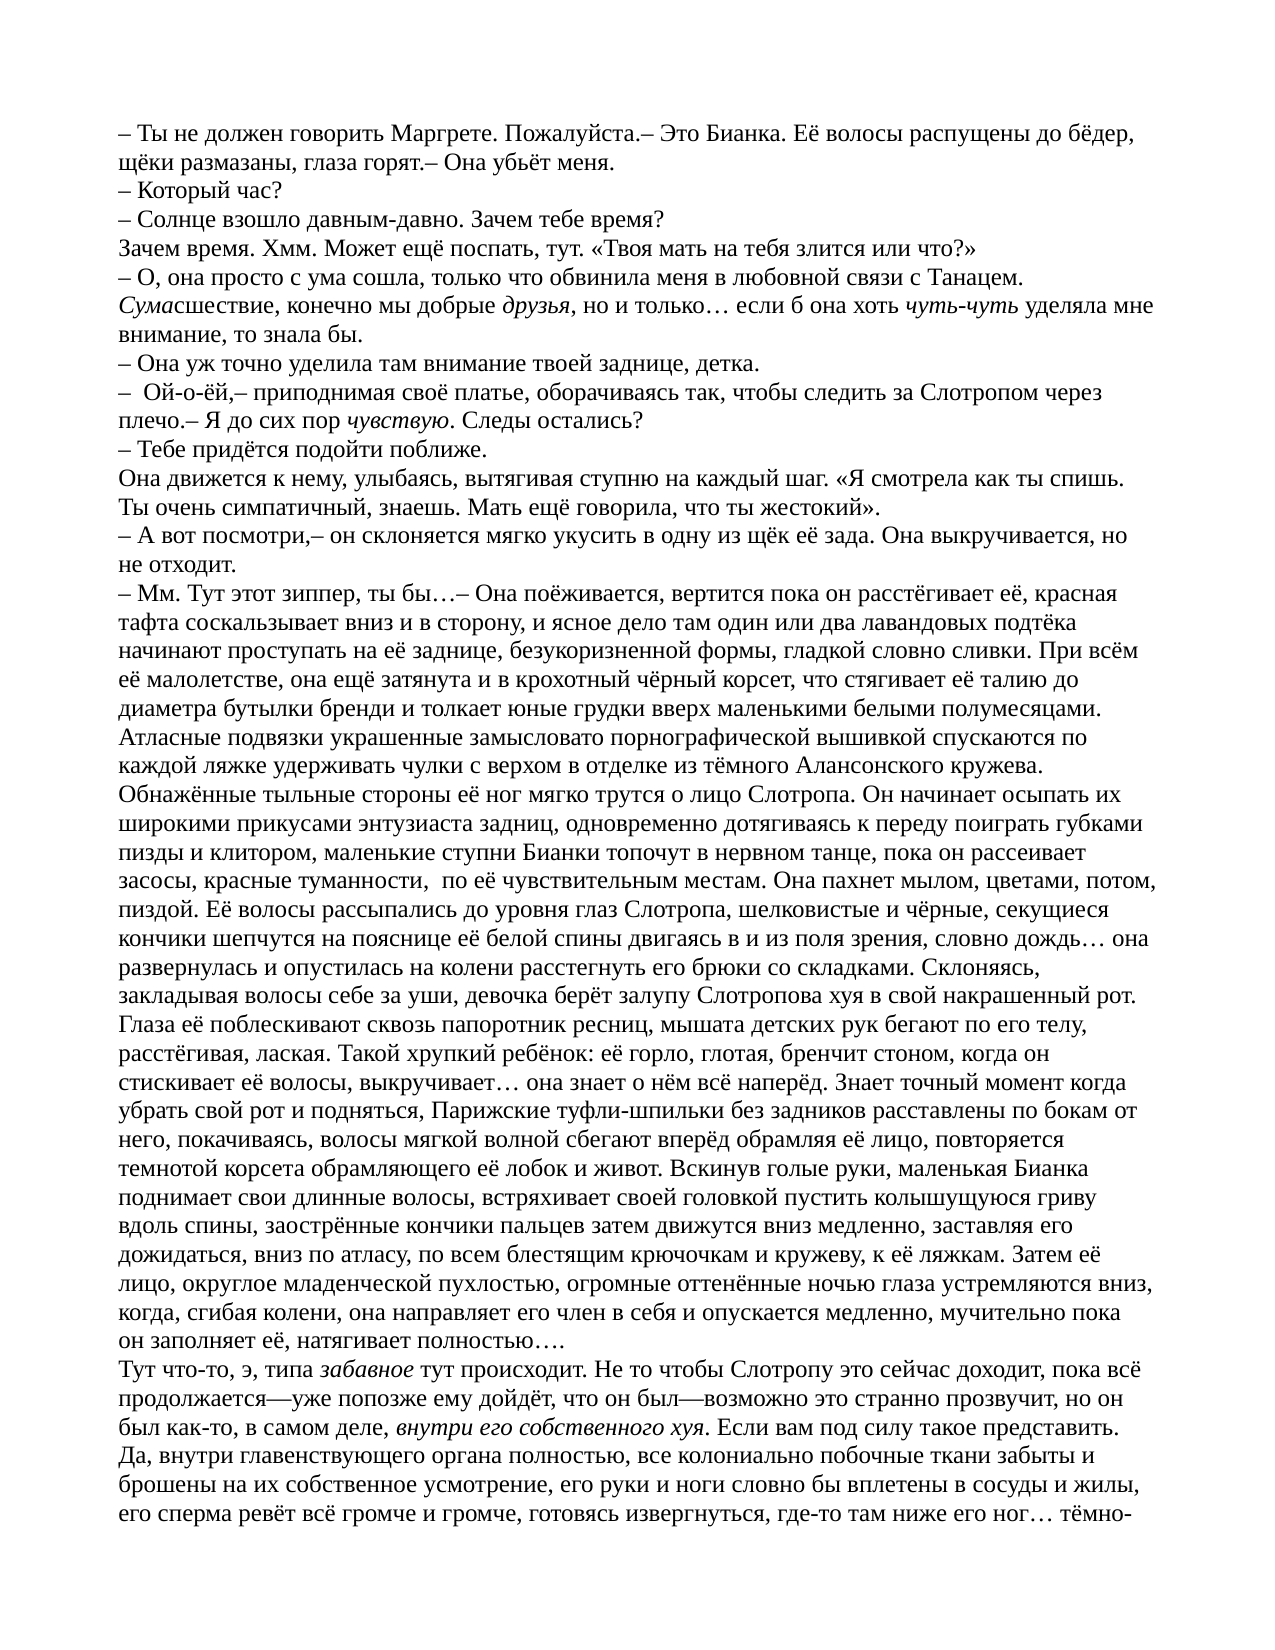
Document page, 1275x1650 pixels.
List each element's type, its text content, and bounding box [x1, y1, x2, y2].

text Зачем время. Хмм. Может ещё поспать, тут. «Твоя мать на тебя злится или что?» [118, 233, 1157, 262]
text – Ты не должен говорить Маргрете. Пожалуйста.– Это Бианка. Её волосы распущены до бёдер, щёки размазаны, глаза горят.– Она убьёт меня. [118, 118, 1157, 176]
text Тут что-то, э, типа забавное тут происходит. Не то чтобы Слотропу это сейчас доходит, пока всё продолжается—уже попозже ему дойдёт, что он был—возможно это странно прозвучит, но он был как-то, в самом деле, внутри его собственного хуя. Если вам под силу такое представить. Да, внутри главенствующего органа полностью, все колониально побочные ткани забыты и брошены на их собственное усмотрение, его руки и ноги словно бы вплетены в сосуды и жилы, его сперма ревёт всё громче и громче, готовясь извергнуться, где-то там ниже его ног… тёмно- [118, 1354, 1157, 1527]
text – Тебе придётся подойти поближе. [118, 434, 1157, 463]
text – Она уж точно уделила там внимание твоей заднице, детка. [118, 348, 1157, 377]
text Она движется к нему, улыбаясь, вытягивая ступню на каждый шаг. «Я смотрела как ты спишь. Ты очень симпатичный, знаешь. Мать ещё говорила, что ты жестокий». [118, 463, 1157, 521]
text – А вот посмотри,– он склоняется мягко укусить в одну из щёк её зада. Она выкручивается, но не отходит. [118, 521, 1157, 578]
text – О, она просто с ума сошла, только что обвинила меня в любовной связи с Танацем. Сумасшествие, конечно мы добрые друзья, но и только… если б она хоть чуть-чуть уделяла мне внимание, то знала бы. [118, 262, 1157, 348]
text – Солнце взошло давным-давно. Зачем тебе время? [118, 204, 1157, 233]
text – Который час? [118, 176, 1157, 204]
text – Ой-о-ёй,– приподнимая своё платье, оборачиваясь так, чтобы следить за Слотропом через плечо.– Я до сих пор чувствую. Следы остались? [118, 377, 1157, 434]
text – Мм. Тут этот зиппер, ты бы…– Она поёживается, вертится пока он расстёгивает её, красная тафта соскальзывает вниз и в сторону, и ясное дело там один или два лавандовых подтёка начинают проступать на её заднице, безукоризненной формы, гладкой словно сливки. При всём её малолетстве, она ещё затянута и в крохотный чёрный корсет, что стягивает её талию до диаметра бутылки бренди и толкает юные грудки вверх маленькими белыми полумесяцами. Атласные подвязки украшенные замысловато порнографической вышивкой спускаются по каждой ляжке удерживать чулки с верхом в отделке из тёмного Алансонского кружева. Обнажённые тыльные стороны её ног мягко трутся о лицо Слотропа. Он начинает осыпать их широкими прикусами энтузиаста задниц, одновременно дотягиваясь к переду поиграть губками пизды и клитором, маленькие ступни Бианки топочут в нервном танце, пока он рассеивает засосы, красные туманности, по её чувствительным местам. Она пахнет мылом, цветами, потом, пиздой. Её волосы рассыпались до уровня глаз Слотропа, шелковистые и чёрные, секущиеся кончики шепчутся на пояснице её белой спины двигаясь в и из поля зрения, словно дождь… она развернулась и опустилась на колени расстегнуть его брюки со складками. Склоняясь, закладывая волосы себе за уши, девочка берёт залупу Слотропова хуя в свой накрашенный рот. Глаза её поблескивают сквозь папоротник ресниц, мышата детских рук бегают по его телу, расстёгивая, лаская. Такой хрупкий ребёнок: её горло, глотая, бренчит стоном, когда он стискивает её волосы, выкручивает… она знает о нём всё наперёд. Знает точный момент когда убрать свой рот и подняться, Парижские туфли-шпильки без задников расставлены по бокам от него, покачиваясь, волосы мягкой волной сбегают вперёд обрамляя её лицо, повторяется темнотой корсета обрамляющего её лобок и живот. Вскинув голые руки, маленькая Бианка поднимает свои длинные волосы, встряхивает своей головкой пустить колышущуюся гриву вдоль спины, заострённые кончики пальцев затем движутся вниз медленно, заставляя его дожидаться, вниз по атласу, по всем блестящим крючочкам и кружеву, к её ляжкам. Затем её лицо, округлое младенческой пухлостью, огромные оттенённые ночью глаза устремляются вниз, когда, сгибая колени, она направляет его член в себя и опускается медленно, мучительно пока он заполняет её, натягивает полностью…. [118, 578, 1157, 1354]
